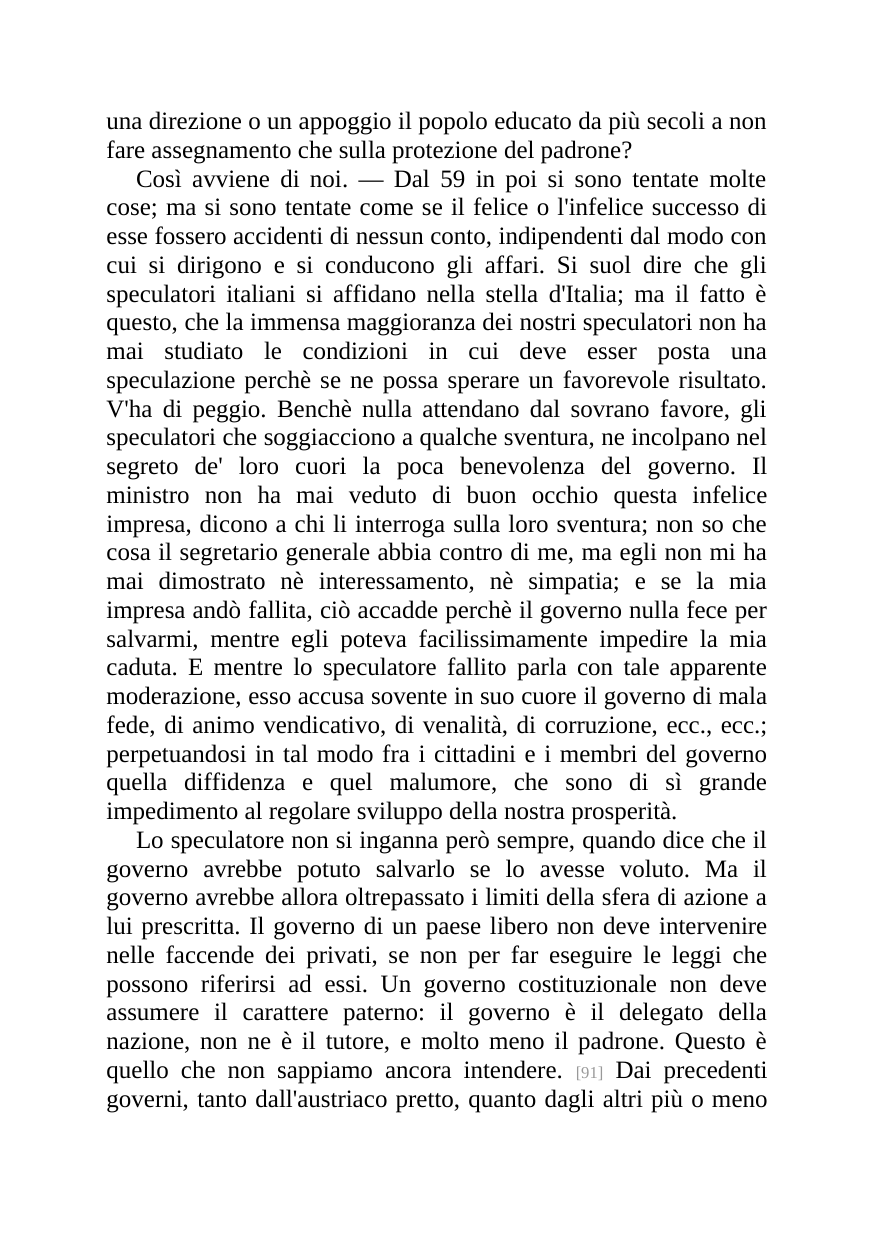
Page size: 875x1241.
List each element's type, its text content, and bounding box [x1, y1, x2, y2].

text Lo speculatore non si inganna però sempre, quando dice che il governo avrebbe potuto salvarlo se lo avesse voluto. Ma il governo avrebbe allora oltrepassato i limiti della sfera di azione a lui prescritta. Il governo di un paese libero non deve intervenire nelle faccende dei privati, se non per far eseguire le leggi che possono riferirsi ad essi. Un governo costituzionale non deve assumere il carattere paterno: il governo è il delegato della nazione, non ne è il tutore, e molto meno il padrone. Questo è quello che non sappiamo ancora intendere. [91] Dai precedenti governi, tanto dall'austriaco pretto, quanto dagli altri più o meno [106, 825, 768, 1112]
text una direzione o un appoggio il popolo educato da più secoli a non fare assegnamento che sulla protezione del padrone? [106, 106, 768, 164]
text Così avviene di noi. — Dal 59 in poi si sono tentate molte cose; ma si sono tentate come se il felice o l'infelice successo di esse fossero accidenti di nessun conto, indipendenti dal modo con cui si dirigono e si conducono gli affari. Si suol dire che gli speculatori italiani si affidano nella stella d'Italia; ma il fatto è questo, che la immensa maggioranza dei nostri speculatori non ha mai studiato le condizioni in cui deve esser posta una speculazione perchè se ne possa sperare un favorevole risultato. V'ha di peggio. Benchè nulla attendano dal sovrano favore, gli speculatori che soggiacciono a qualche sventura, ne incolpano nel segreto de' loro cuori la poca benevolenza del governo. Il ministro non ha mai veduto di buon occhio questa infelice impresa, dicono a chi li interroga sulla loro sventura; non so che cosa il segretario generale abbia contro di me, ma egli non mi ha mai dimostrato nè interessamento, nè simpatia; e se la mia impresa andò fallita, ciò accadde perchè il governo nulla fece per salvarmi, mentre egli poteva facilissimamente impedire la mia caduta. E mentre lo speculatore fallito parla con tale apparente moderazione, esso accusa sovente in suo cuore il governo di mala fede, di animo vendicativo, di venalità, di corruzione, ecc., ecc.; perpetuandosi in tal modo fra i cittadini e i membri del governo quella diffidenza e quel malumore, che sono di sì grande impedimento al regolare sviluppo della nostra prosperità. [106, 164, 768, 825]
